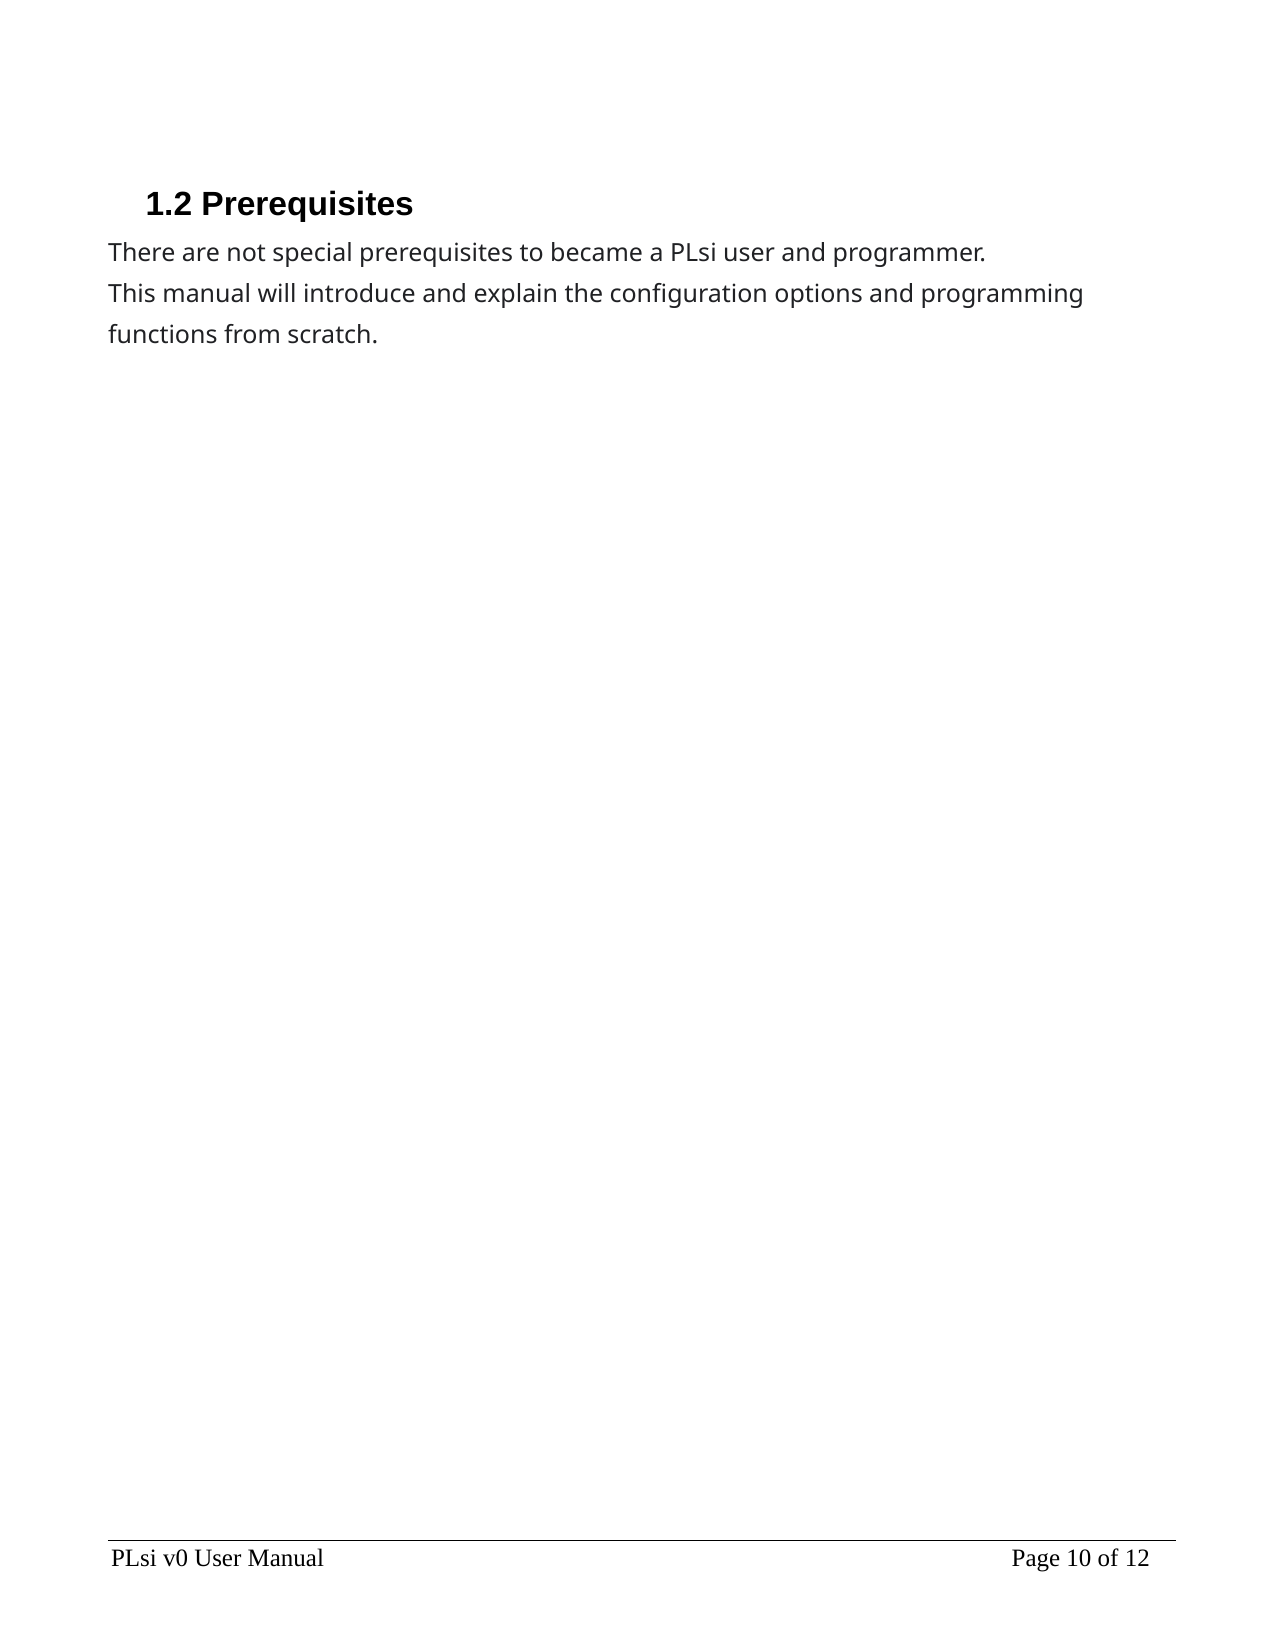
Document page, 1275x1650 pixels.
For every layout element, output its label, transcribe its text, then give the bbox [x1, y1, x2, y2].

subtitle 1.2 Prerequisites [145, 184, 1176, 222]
text There are not special prerequisites to became a PLsi user and programmer. [108, 235, 1176, 269]
text This manual will introduce and explain the configuration options and programming functions from scratch. [108, 276, 1176, 351]
